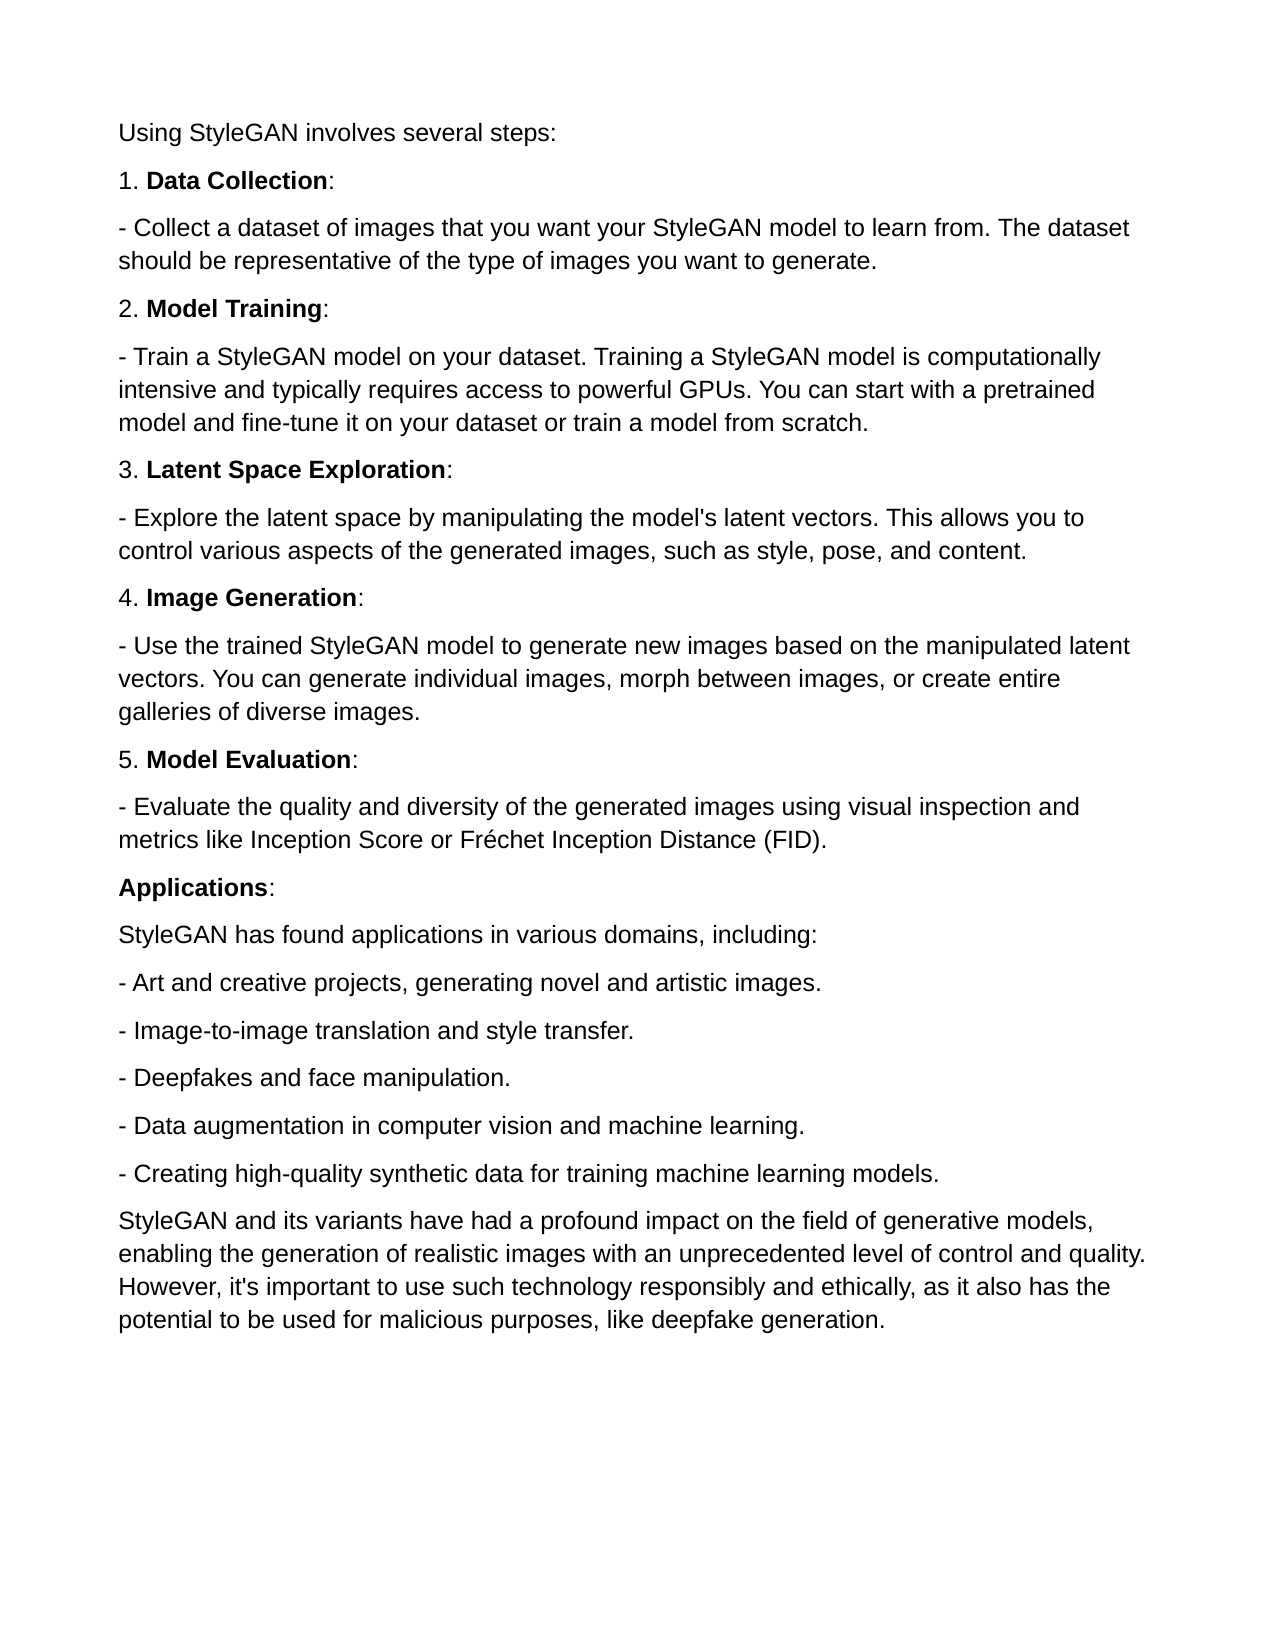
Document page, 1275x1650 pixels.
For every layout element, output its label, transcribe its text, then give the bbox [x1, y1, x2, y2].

text - Use the trained StyleGAN model to generate new images based on the manipulated latent vectors. You can generate individual images, morph between images, or create entire galleries of diverse images. [118, 631, 1157, 726]
text Applications: [118, 873, 1157, 902]
text 2. Model Training: [118, 294, 1157, 323]
text - Collect a dataset of images that you want your StyleGAN model to learn from. The dataset should be representative of the type of images you want to generate. [118, 213, 1157, 275]
text - Explore the latent space by manipulating the model's latent vectors. This allows you to control various aspects of the generated images, such as style, pose, and content. [118, 503, 1157, 564]
text - Deepfakes and face manipulation. [118, 1063, 1157, 1092]
text 4. Image Generation: [118, 583, 1157, 612]
text Using StyleGAN involves several steps: [118, 118, 1157, 147]
text - Creating high-quality synthetic data for training machine learning models. [118, 1158, 1157, 1187]
text - Image-to-image translation and style transfer. [118, 1016, 1157, 1044]
text StyleGAN has found applications in various domains, including: [118, 921, 1157, 949]
text 5. Model Evaluation: [118, 745, 1157, 773]
text 3. Latent Space Exploration: [118, 455, 1157, 484]
text - Evaluate the quality and diversity of the generated images using visual inspection and metrics like Inception Score or Fréchet Inception Distance (FID). [118, 792, 1157, 854]
text StyleGAN and its variants have had a profound impact on the field of generative models, enabling the generation of realistic images with an unprecedented level of control and quality. However, it's important to use such technology responsibly and ethically, as it also has the potential to be used for malicious purposes, like deepfake generation. [118, 1206, 1157, 1334]
text - Data augmentation in computer vision and machine learning. [118, 1111, 1157, 1140]
text - Train a StyleGAN model on your dataset. Training a StyleGAN model is computationally intensive and typically requires access to powerful GPUs. You can start with a pretrained model and fine-tune it on your dataset or train a model from scratch. [118, 342, 1157, 436]
text - Art and creative projects, generating novel and artistic images. [118, 968, 1157, 997]
text 1. Data Collection: [118, 166, 1157, 194]
